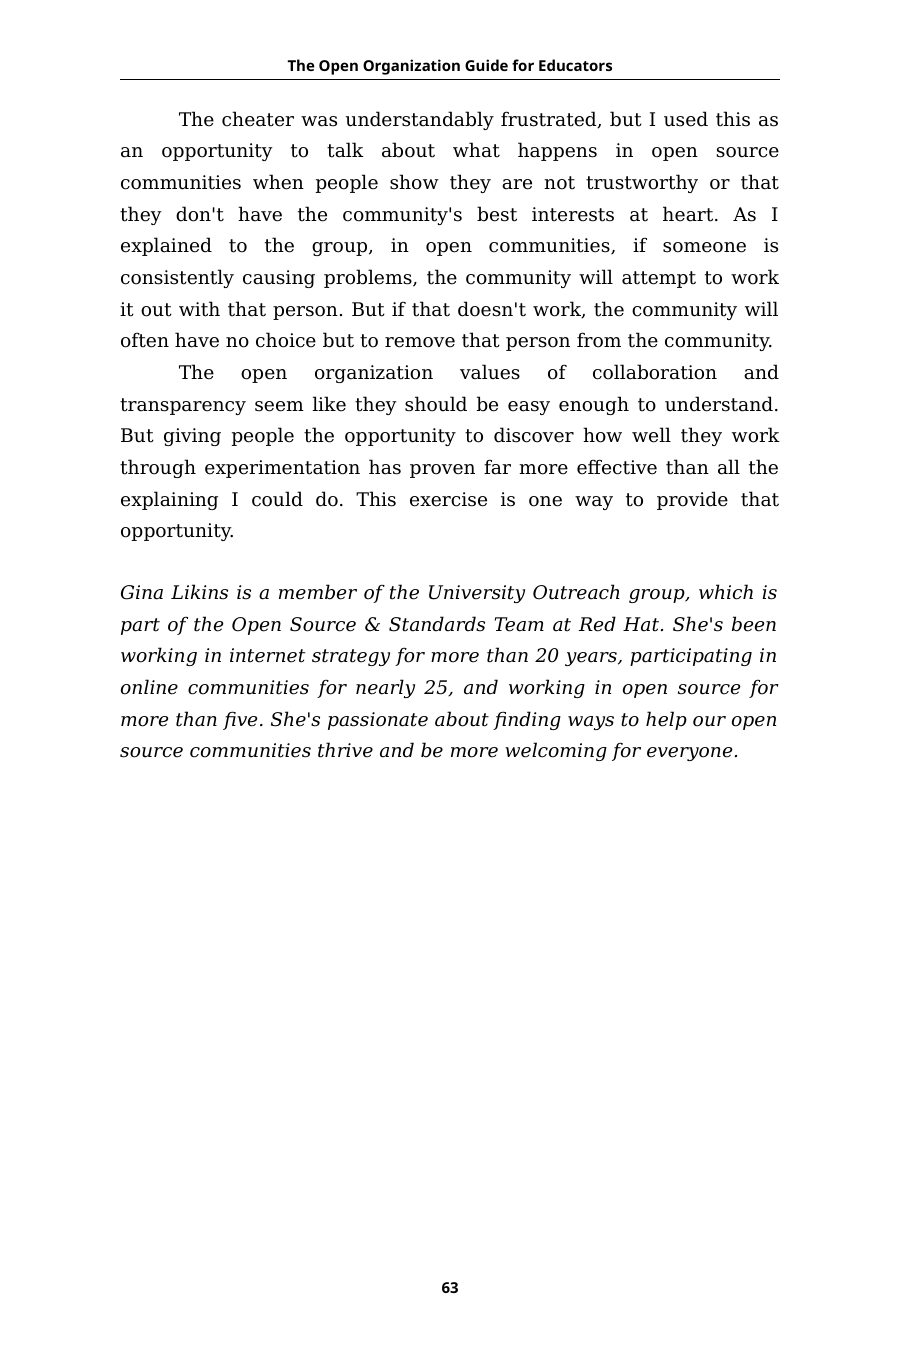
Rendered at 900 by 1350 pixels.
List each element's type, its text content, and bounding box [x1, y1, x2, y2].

text The open organization values of collaboration and transparency seem like they should be easy enough to understand. But giving people the opportunity to discover how well they work through experimentation has proven far more effective than all the explaining I could do. This exercise is one way to provide that opportunity. [120, 362, 780, 542]
text The cheater was understandably frustrated, but I used this as an opportunity to talk about what happens in open source communities when people show they are not trustworthy or that they don't have the community's best interests at heart. As I explained to the group, in open communities, if someone is consistently causing problems, the community will attempt to work it out with that person. But if that doesn't work, the community will often have no choice but to remove that person from the community. [120, 109, 780, 352]
text Gina Likins is a member of the University Outreach group, which is part of the Open Source & Standards Team at Red Hat. She's been working in internet strategy for more than 20 years, participating in online communities for nearly 25, and working in open source for more than five. She's passionate about finding ways to help our open source communities thrive and be more welcoming for everyone. [120, 582, 780, 762]
